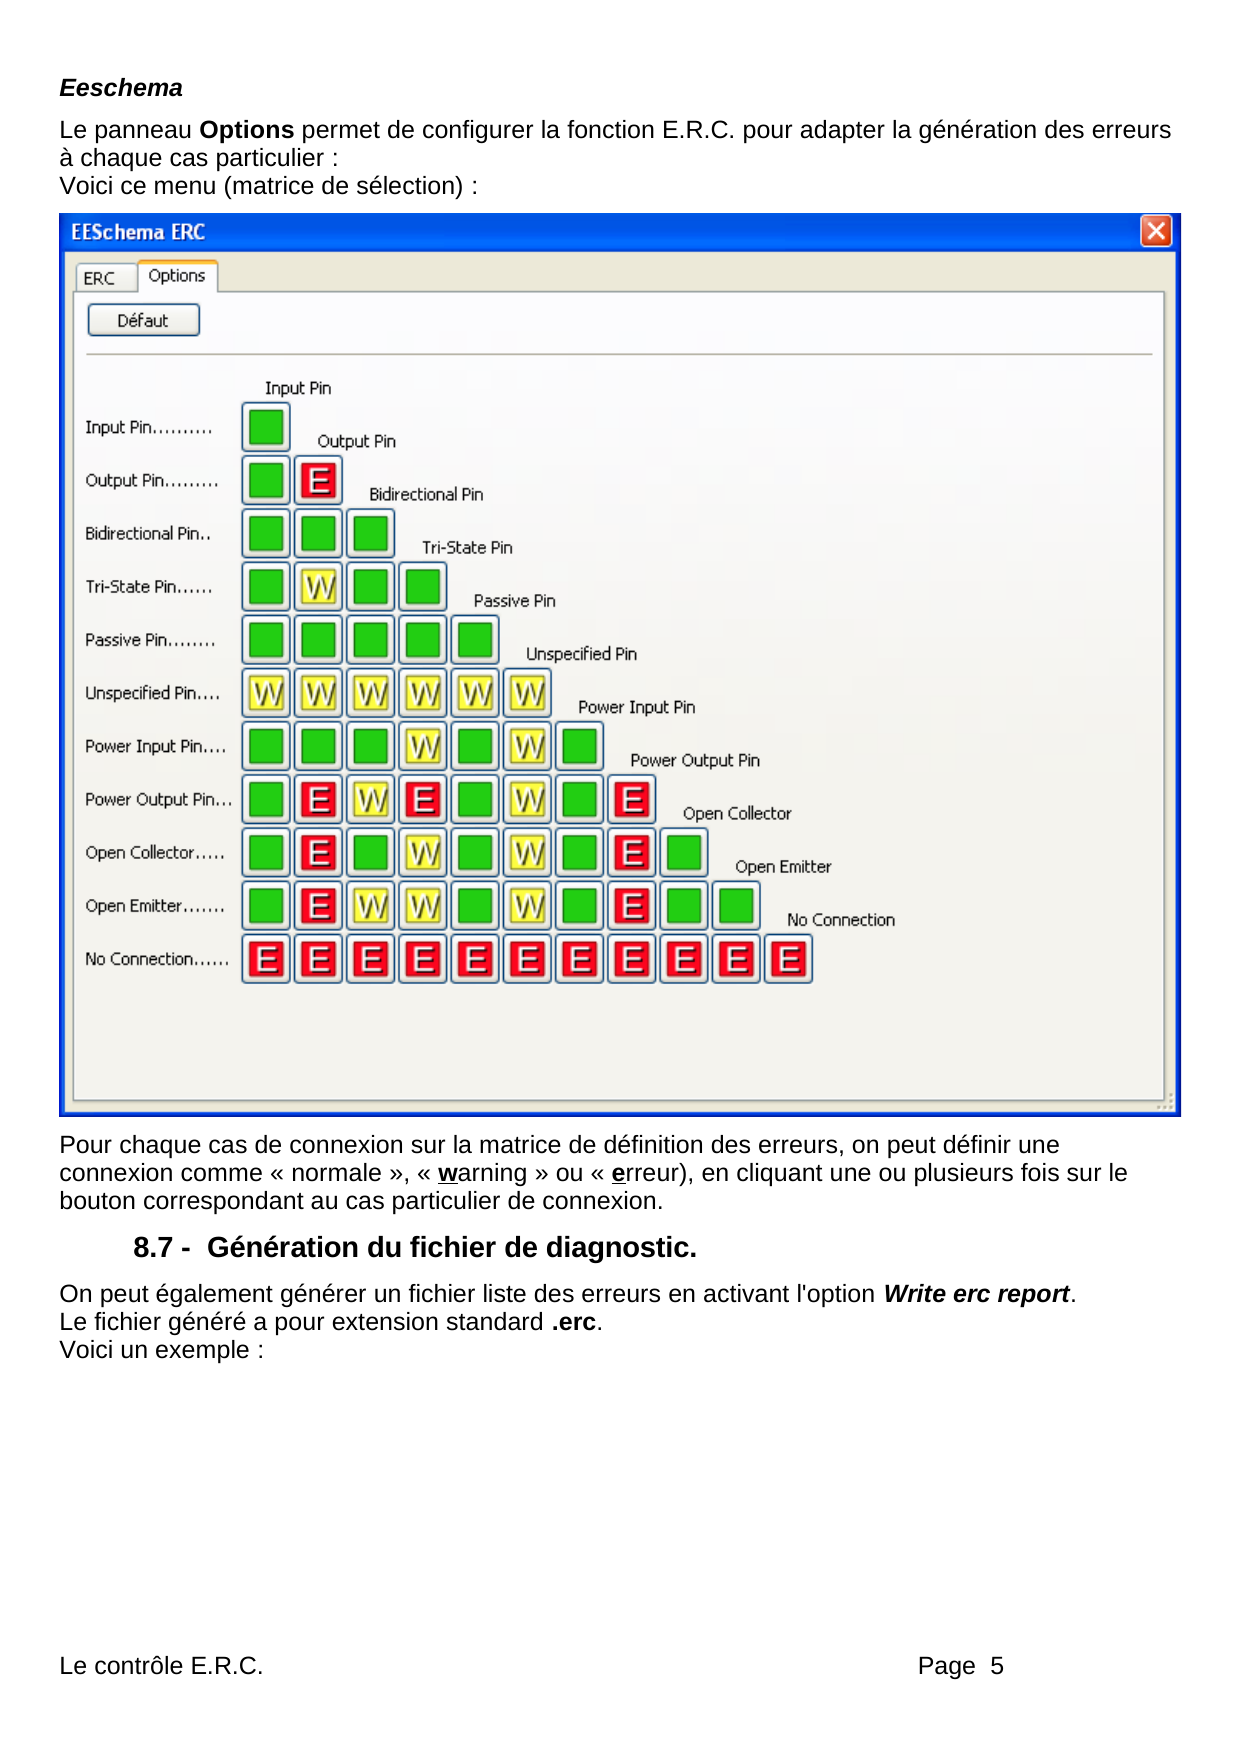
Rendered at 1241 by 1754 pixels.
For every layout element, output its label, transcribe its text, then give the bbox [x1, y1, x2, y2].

text Le fichier généré a pour extension standard .erc. [59, 1308, 1181, 1336]
picture [59, 213, 1182, 1117]
text Le panneau Options permet de configurer la fonction E.R.C. pour adapter la génération des erreurs à chaque cas particulier : [59, 116, 1181, 172]
subtitle Génération du fichier de diagnostic. [59, 1231, 1181, 1263]
text Voici un exemple : [59, 1336, 1181, 1364]
text Voici ce menu (matrice de sélection) : [59, 172, 1181, 200]
text Pour chaque cas de connexion sur la matrice de définition des erreurs, on peut définir une connexion comme « normale », « warning » ou « erreur), en cliquant une ou plusieurs fois sur le bouton correspondant au cas particulier de connexion. [59, 1131, 1181, 1215]
text On peut également générer un fichier liste des erreurs en activant l'option Write erc report. [59, 1280, 1181, 1308]
